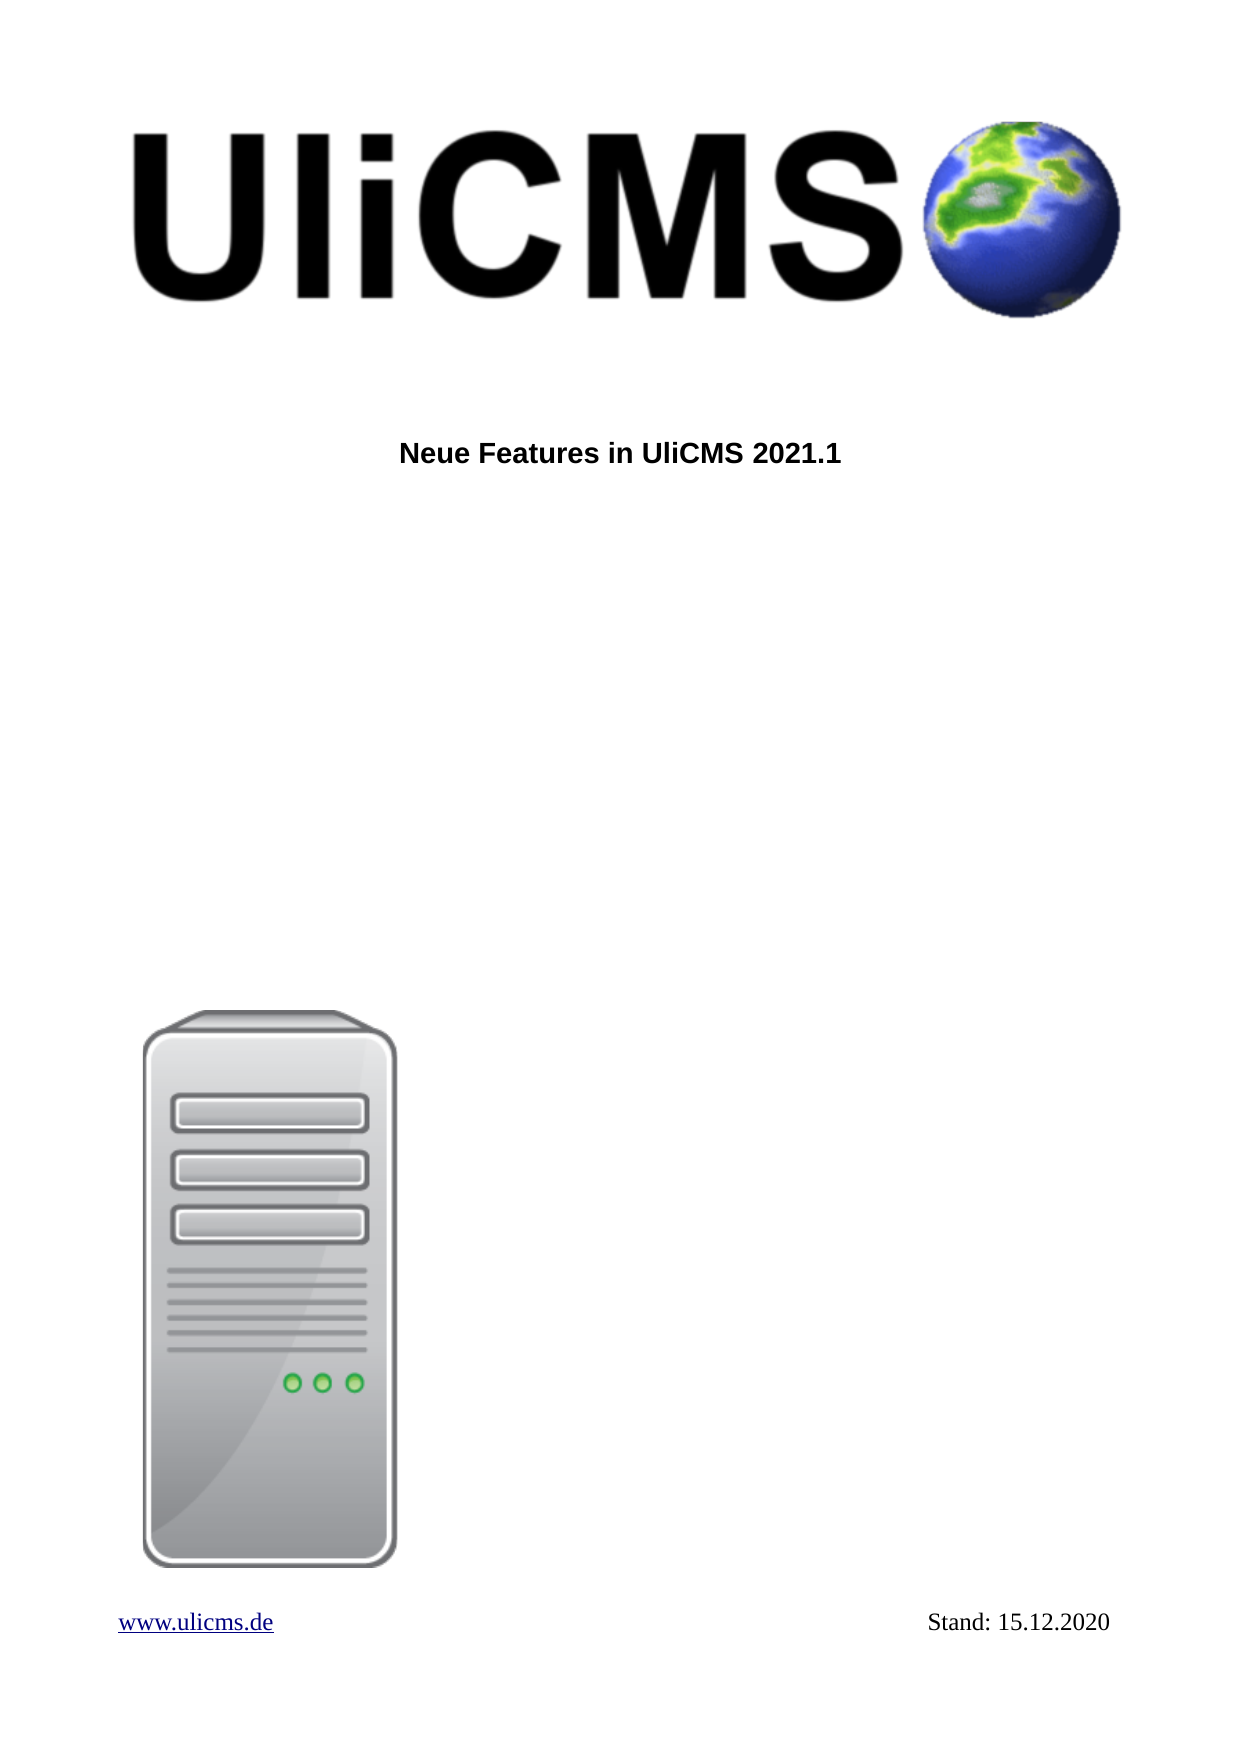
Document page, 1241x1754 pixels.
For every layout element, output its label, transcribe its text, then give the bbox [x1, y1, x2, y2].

subtitle Neue Features in UliCMS 2021.1 [118, 436, 1122, 470]
picture [118, 118, 1123, 326]
picture [142, 1010, 398, 1568]
